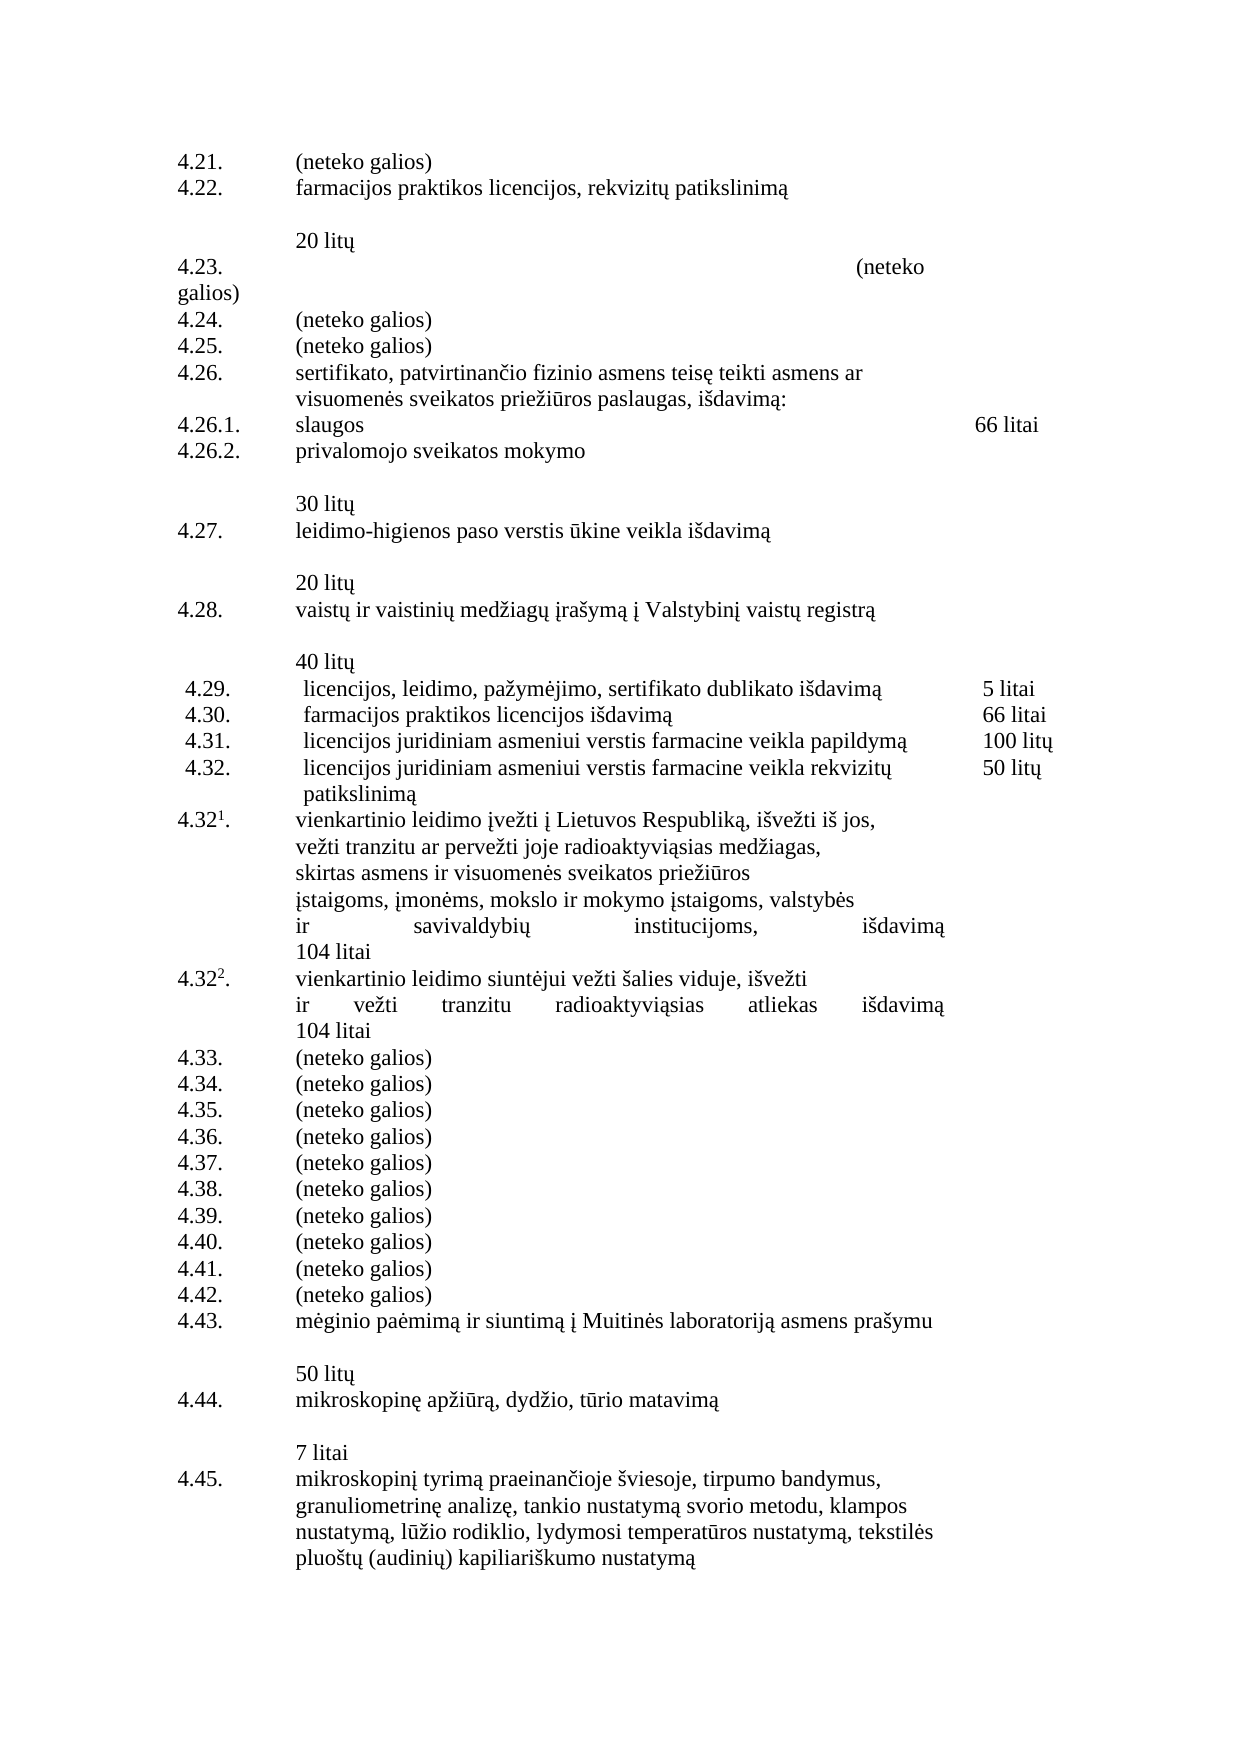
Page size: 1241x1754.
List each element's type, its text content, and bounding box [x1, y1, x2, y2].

table_header 5 litai [971, 675, 1074, 701]
text 4.26. sertifikato, patvirtinančio fizinio asmens teisę teikti asmens ar [177, 358, 1122, 385]
text 4.44. mikroskopinę apžiūrą, dydžio, tūrio matavimą 7 litai [177, 1386, 945, 1465]
text visuomenės sveikatos priežiūros paslaugas, išdavimą: [177, 385, 1122, 411]
text 4.39. (neteko galios) [177, 1202, 945, 1228]
subtitle vežti tranzitu ar pervežti joje radioaktyviąsias medžiagas, [177, 833, 945, 859]
subtitle skirtas asmens ir visuomenės sveikatos priežiūros [177, 859, 945, 886]
text 4.43. mėginio paėmimą ir siuntimą į Muitinės laboratoriją asmens prašymu 50 litų [177, 1307, 945, 1386]
text 4.40. (neteko galios) [177, 1228, 945, 1254]
text 4.35. (neteko galios) [177, 1096, 945, 1123]
text 4.26.2. privalomojo sveikatos mokymo 30 litų [177, 438, 945, 517]
table_cell 4.30. [174, 701, 292, 727]
text 4.322. vienkartinio leidimo siuntėjui vežti šalies viduje, išvežti [177, 965, 945, 991]
text 4.21. (neteko galios) [177, 148, 945, 174]
text 4.36. (neteko galios) [177, 1123, 945, 1149]
table_cell licencijos juridiniam asmeniui verstis farmacine veikla papildymą [292, 728, 971, 754]
text 4.42. (neteko galios) [177, 1281, 945, 1307]
table_cell 100 litų [971, 728, 1074, 754]
text 4.25. (neteko galios) [177, 332, 945, 358]
list (neteko galios) [177, 253, 945, 306]
table_cell 4.31. [174, 728, 292, 754]
text 4.24. (neteko galios) [177, 306, 945, 332]
text 4.27. leidimo-higienos paso verstis ūkine veikla išdavimą 20 litų [177, 517, 945, 596]
text 4.37. (neteko galios) [177, 1149, 945, 1176]
subtitle 4.321. vienkartinio leidimo įvežti į Lietuvos Respubliką, išvežti iš jos, [177, 807, 945, 833]
table_header licencijos, leidimo, pažymėjimo, sertifikato dublikato išdavimą [292, 675, 971, 701]
table_header 4.29. [174, 675, 292, 701]
table_cell 4.32. [174, 754, 292, 807]
text 4.28. vaistų ir vaistinių medžiagų įrašymą į Valstybinį vaistų registrą 40 litų [177, 596, 945, 675]
table_cell farmacijos praktikos licencijos išdavimą [292, 701, 971, 727]
table_cell licencijos juridiniam asmeniui verstis farmacine veikla rekvizitų patikslinimą [292, 754, 971, 807]
subtitle įstaigoms, įmonėms, mokslo ir mokymo įstaigoms, valstybės [177, 886, 945, 912]
text 4.33. (neteko galios) [177, 1044, 945, 1070]
text 4.38. (neteko galios) [177, 1176, 945, 1202]
text 4.41. (neteko galios) [177, 1254, 945, 1281]
text 4.26.1. slaugos 66 litai [177, 411, 1122, 438]
text 4.22. farmacijos praktikos licencijos, rekvizitų patikslinimą 20 litų [177, 174, 945, 253]
table_cell 66 litai [971, 701, 1074, 727]
text 4.34. (neteko galios) [177, 1070, 945, 1096]
text ir vežti tranzitu radioaktyviąsias atliekas išdavimą 104 litai [177, 991, 945, 1044]
text 4.45. mikroskopinį tyrimą praeinančioje šviesoje, tirpumo bandymus, granuliometrinę analizę, tankio nustatymą svorio metodu, klampos nustatymą, lūžio rodiklio, lydymosi temperatūros nustatymą, tekstilės pluoštų (audinių) kapiliariškumo nustatymą [177, 1465, 945, 1571]
table_cell 50 litų [971, 754, 1074, 807]
subtitle ir savivaldybių institucijoms, išdavimą 104 litai [177, 912, 945, 965]
